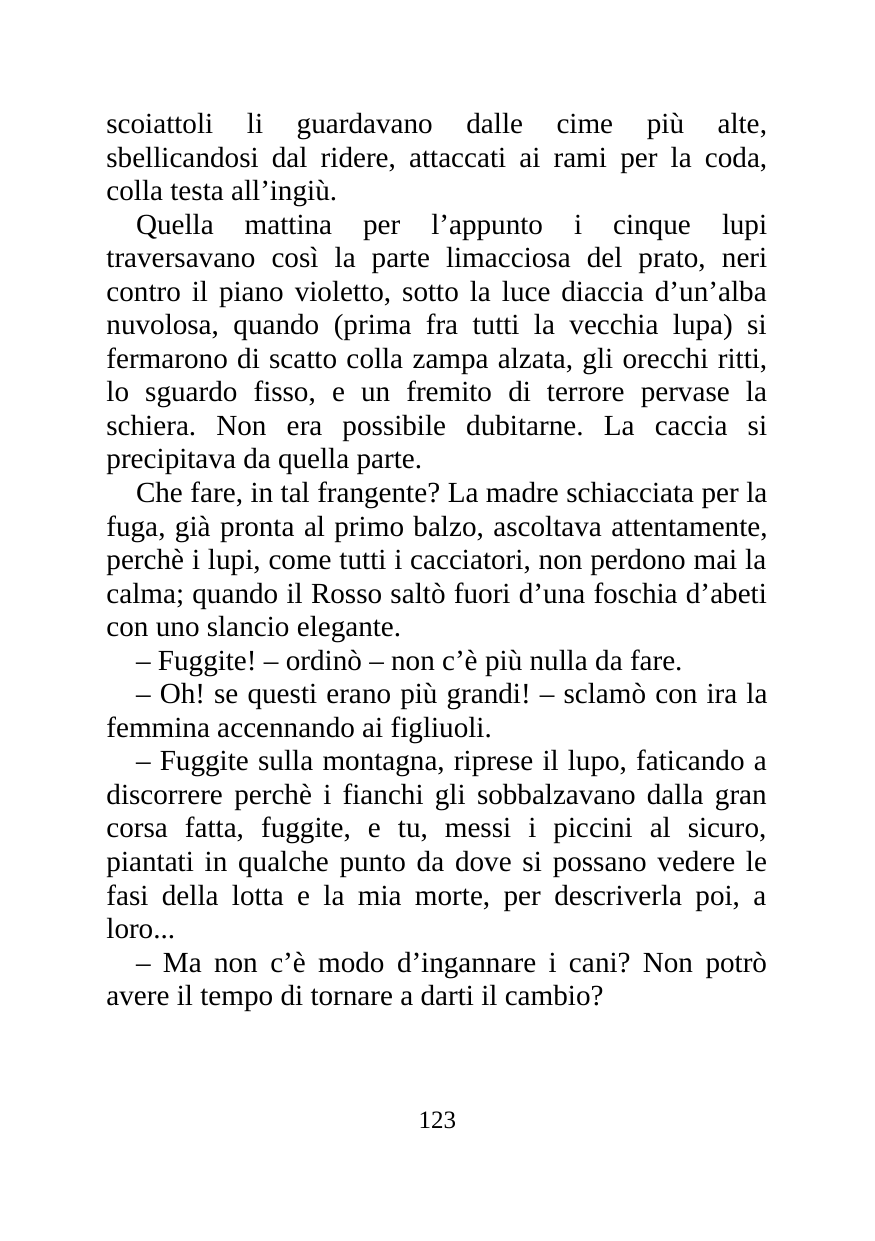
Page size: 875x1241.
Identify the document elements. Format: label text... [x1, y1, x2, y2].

text – Ma non c’è modo d’ingannare i cani? Non potrò avere il tempo di tornare a darti il cambio? [106, 945, 768, 1012]
text Che fare, in tal frangente? La madre schiacciata per la fuga, già pronta al primo balzo, ascoltava attentamente, perchè i lupi, come tutti i cacciatori, non perdono mai la calma; quando il Rosso saltò fuori d’una foschia d’abeti con uno slancio elegante. [106, 475, 768, 643]
text – Fuggite! – ordinò – non c’è più nulla da fare. [106, 643, 768, 676]
text scoiattoli li guardavano dalle cime più alte, sbellicandosi dal ridere, attaccati ai rami per la coda, colla testa all’ingiù. [106, 106, 768, 207]
text – Oh! se questi erano più grandi! – sclamò con ira la femmina accennando ai figliuoli. [106, 676, 768, 743]
text – Fuggite sulla montagna, riprese il lupo, faticando a discorrere perchè i fianchi gli sobbalzavano dalla gran corsa fatta, fuggite, e tu, messi i piccini al sicuro, piantati in qualche punto da dove si possano vedere le fasi della lotta e la mia morte, per descriverla poi, a loro... [106, 743, 768, 945]
text Quella mattina per l’appunto i cinque lupi traversavano così la parte limacciosa del prato, neri contro il piano violetto, sotto la luce diaccia d’un’alba nuvolosa, quando (prima fra tutti la vecchia lupa) si fermarono di scatto colla zampa alzata, gli orecchi ritti, lo sguardo fisso, e un fremito di terrore pervase la schiera. Non era possibile dubitarne. La caccia si precipitava da quella parte. [106, 207, 768, 475]
